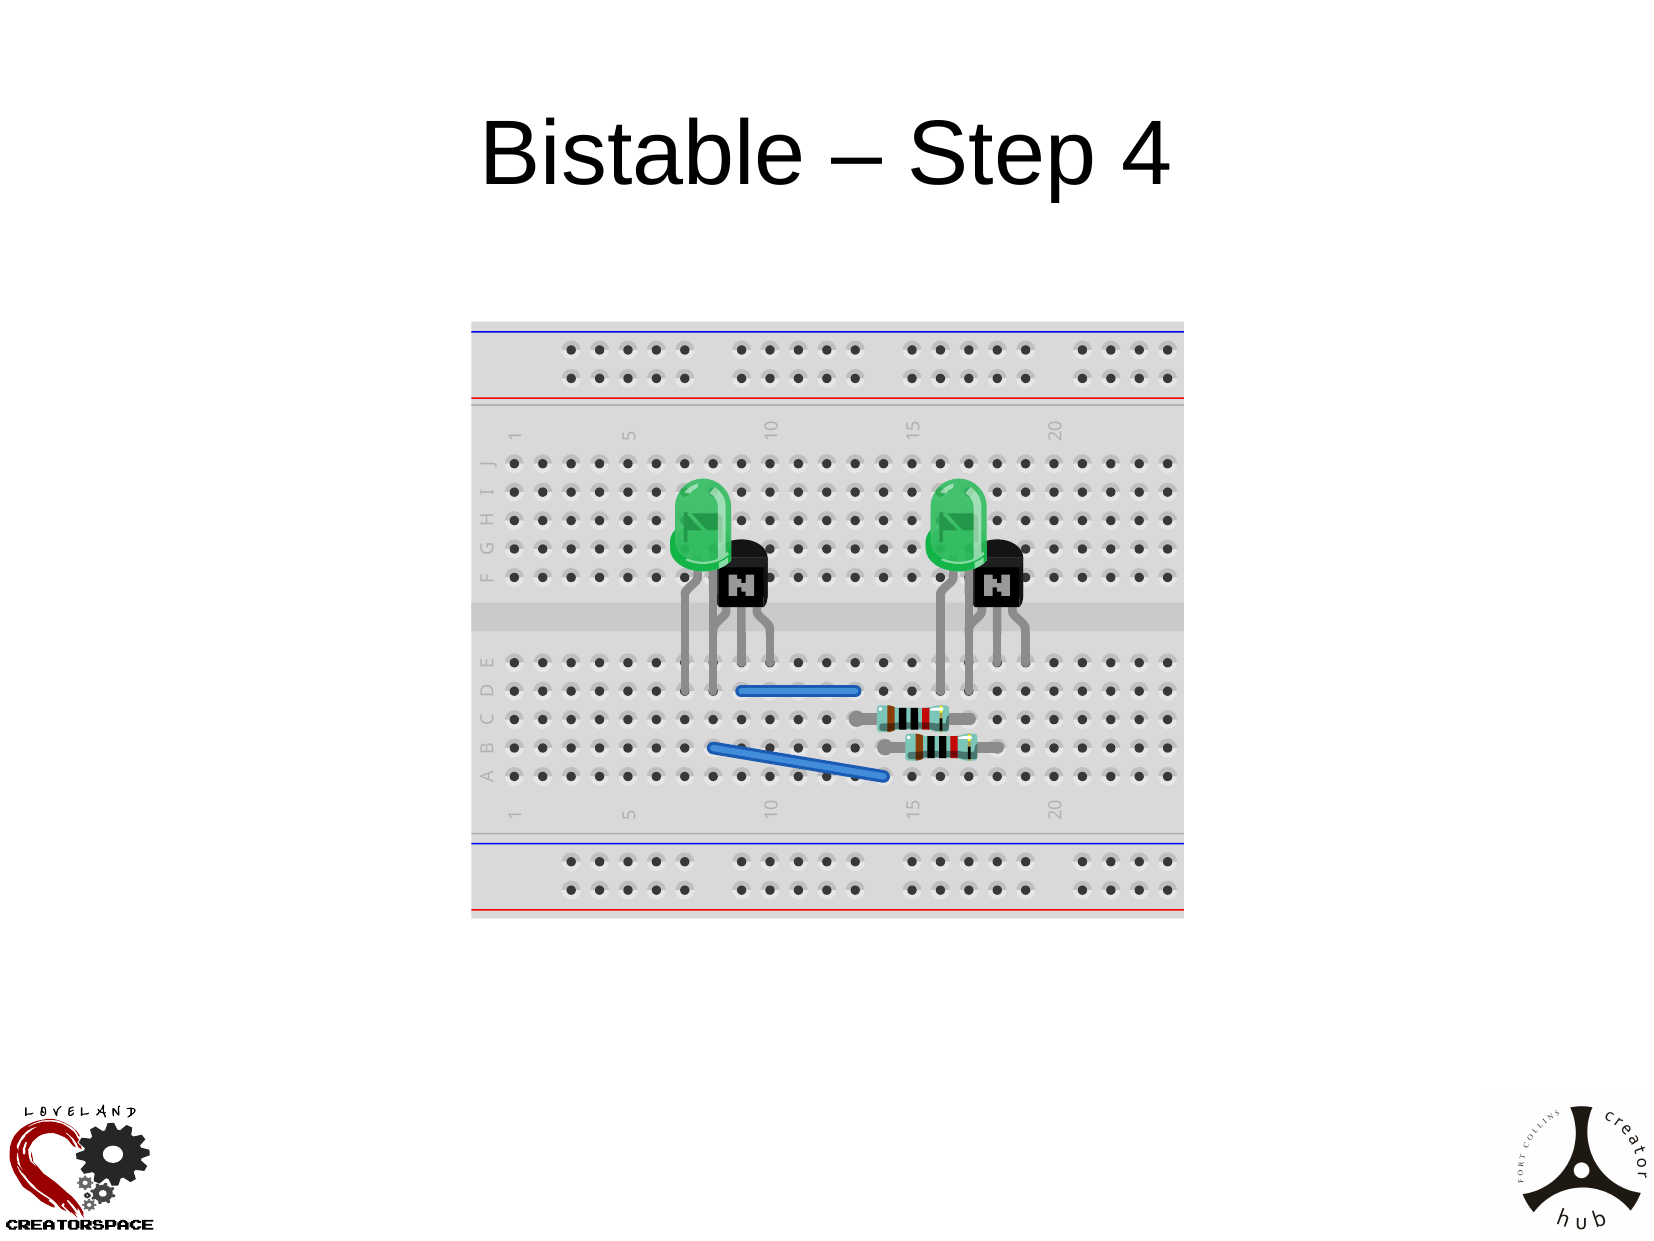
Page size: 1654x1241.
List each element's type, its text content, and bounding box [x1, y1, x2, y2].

picture [1485, 1090, 1654, 1241]
title Bistable – Step 4 [82, 49, 1571, 257]
picture [469, 320, 1184, 921]
